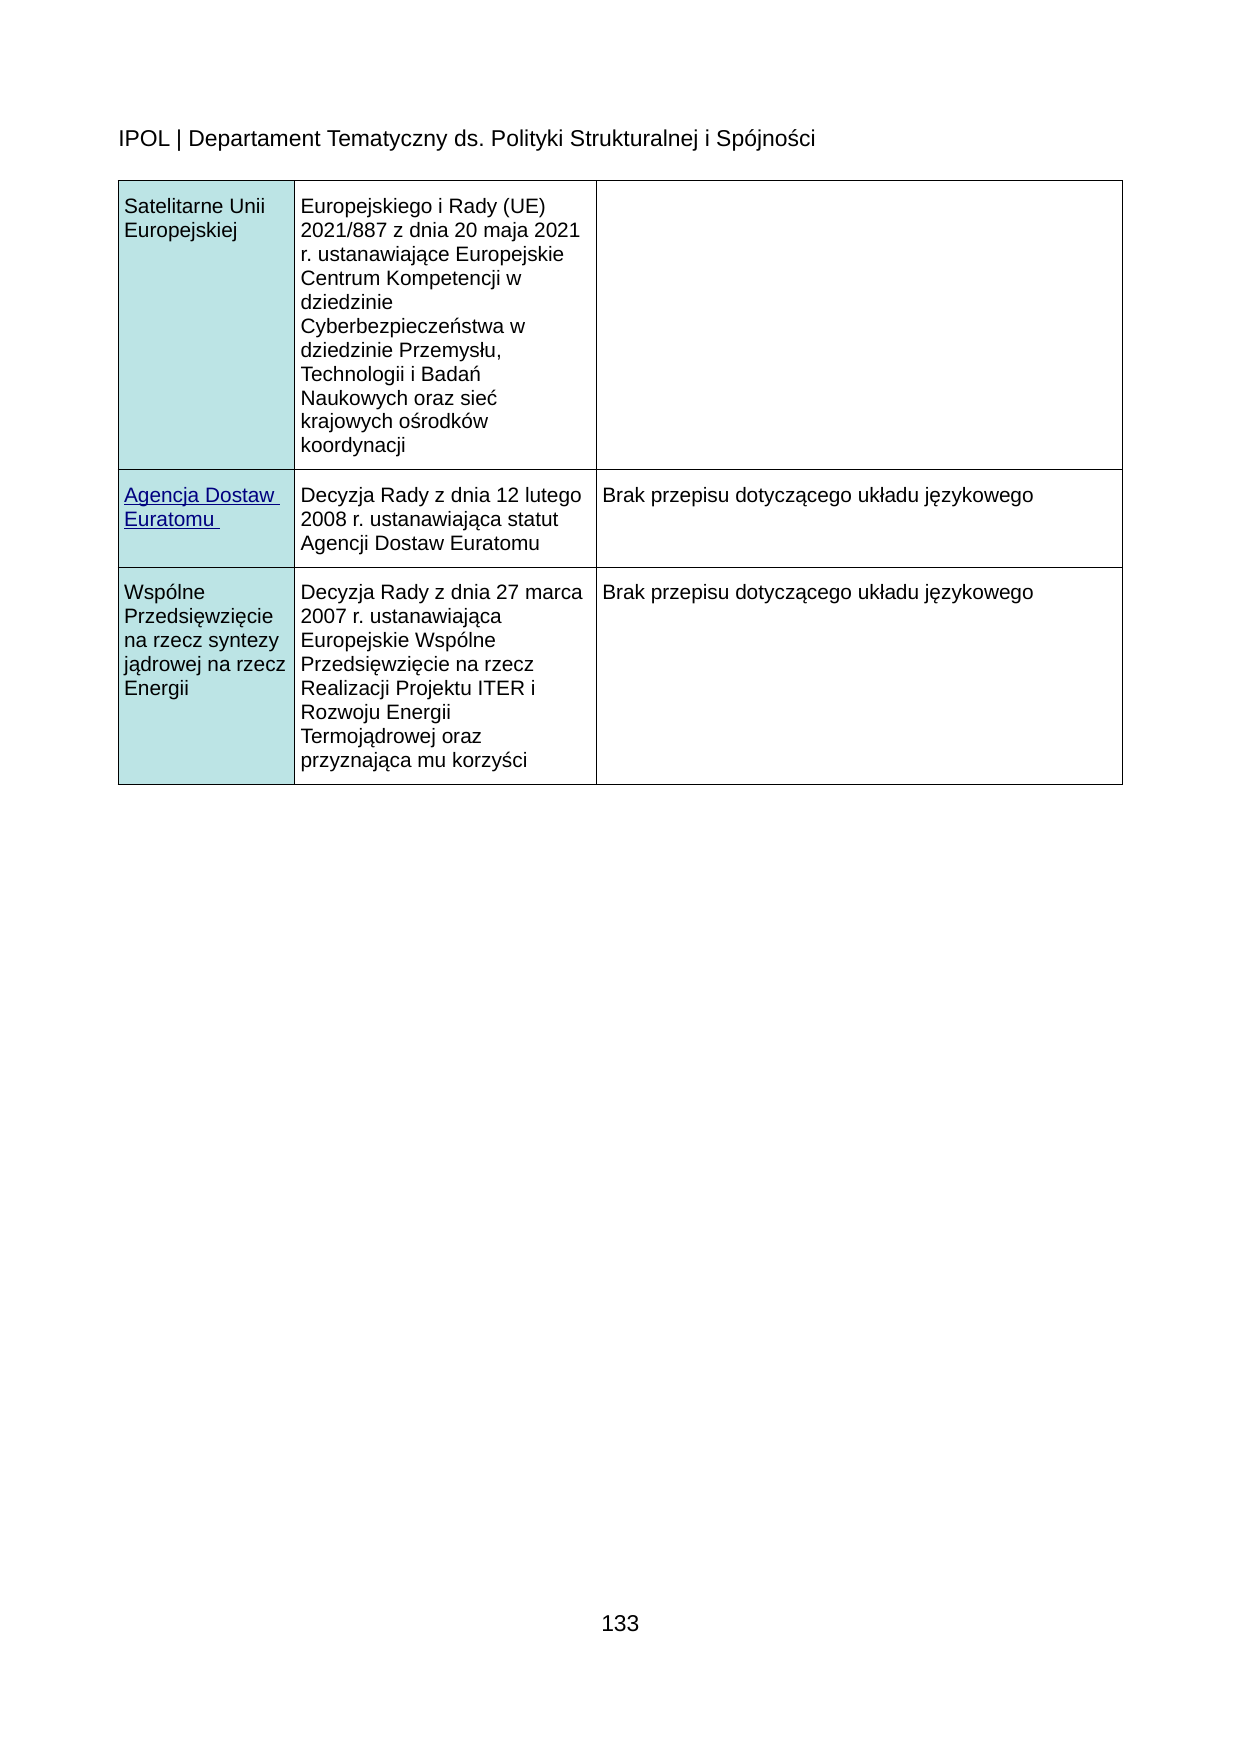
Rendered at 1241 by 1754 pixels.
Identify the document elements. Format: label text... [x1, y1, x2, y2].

table_cell Agencja Dostaw Euratomu [119, 470, 294, 567]
table_cell Satelitarne Unii Europejskiej [119, 181, 294, 469]
table_cell Decyzja Rady z dnia 27 marca 2007 r. ustanawiająca Europejskie Wspólne Przedsięwzięcie na rzecz Realizacji Projektu ITER i Rozwoju Energii Termojądrowej oraz przyznająca mu korzyści [295, 568, 596, 784]
table_cell Brak przepisu dotyczącego układu językowego [597, 568, 1122, 784]
table_cell Wspólne Przedsięwzięcie na rzecz syntezy jądrowej na rzecz Energii [119, 568, 294, 784]
table_cell Brak przepisu dotyczącego układu językowego [597, 470, 1122, 567]
table_cell [597, 181, 1122, 469]
table_cell Europejskiego i Rady (UE) 2021/887 z dnia 20 maja 2021 r. ustanawiające Europejskie Centrum Kompetencji w dziedzinie Cyberbezpieczeństwa w dziedzinie Przemysłu, Technologii i Badań Naukowych oraz sieć krajowych ośrodków koordynacji [295, 181, 596, 469]
table_cell Decyzja Rady z dnia 12 lutego 2008 r. ustanawiająca statut Agencji Dostaw Euratomu [295, 470, 596, 567]
